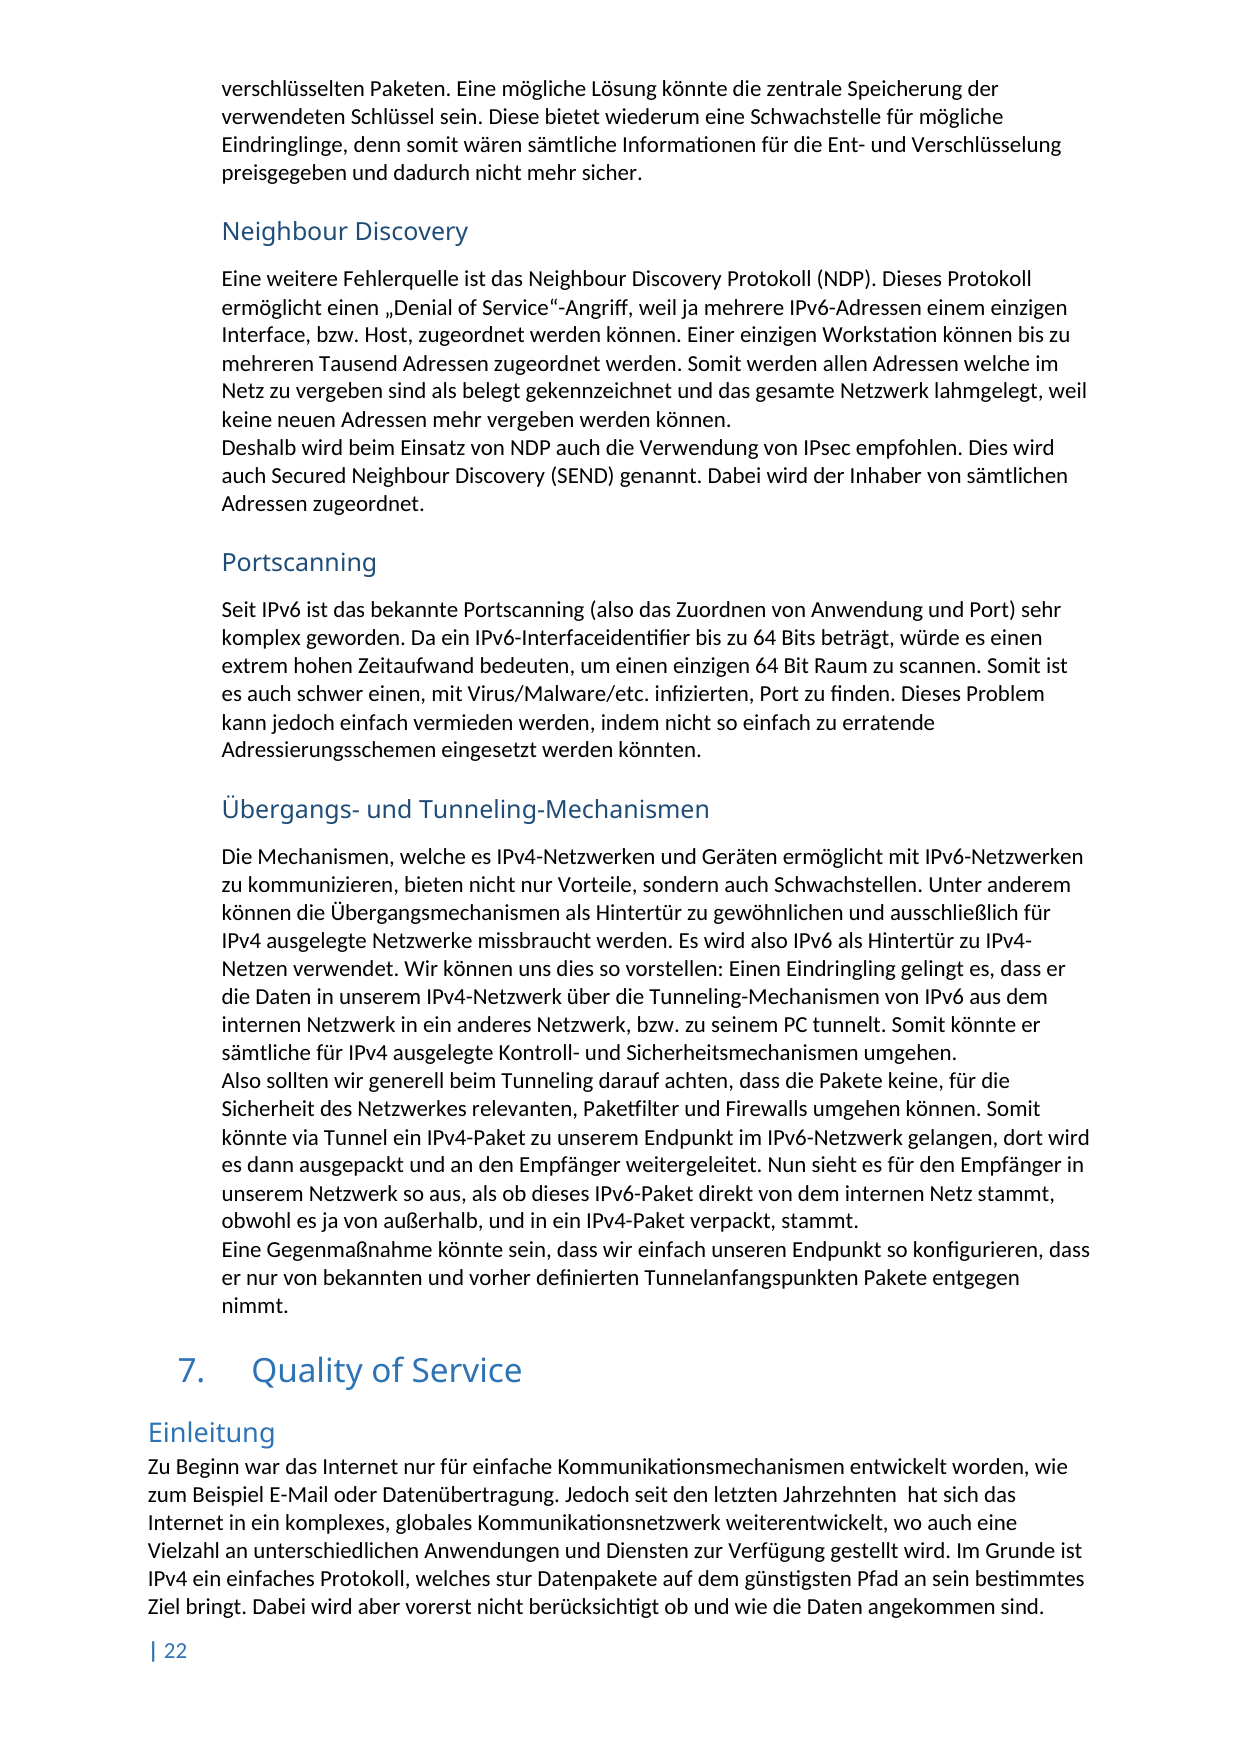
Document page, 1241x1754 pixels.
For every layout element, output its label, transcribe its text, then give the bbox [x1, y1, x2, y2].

text Eine weitere Fehlerquelle ist das Neighbour Discovery Protokoll (NDP). Dieses Protokoll ermöglicht einen „Denial of Service“-Angriff, weil ja mehrere IPv6-Adressen einem einzigen Interface, bzw. Host, zugeordnet werden können. Einer einzigen Workstation können bis zu mehreren Tausend Adressen zugeordnet werden. Somit werden allen Adressen welche im Netz zu vergeben sind als belegt gekennzeichnet und das gesamte Netzwerk lahmgelegt, weil keine neuen Adressen mehr vergeben werden können. [221, 264, 1093, 433]
text verschlüsselten Paketen. Eine mögliche Lösung könnte die zentrale Speicherung der verwendeten Schlüssel sein. Diese bietet wiederum eine Schwachstelle für mögliche Eindringlinge, denn somit wären sämtliche Informationen für die Ent- und Verschlüsselung preisgegeben und dadurch nicht mehr sicher. [221, 74, 1093, 186]
list Quality of Service [177, 1347, 1093, 1392]
subtitle Übergangs- und Tunneling-Mechanismen [148, 792, 1093, 826]
text Die Mechanismen, welche es IPv4-Netzwerken und Geräten ermöglicht mit IPv6-Netzwerken zu kommunizieren, bieten nicht nur Vorteile, sondern auch Schwachstellen. Unter anderem können die Übergangsmechanismen als Hintertür zu gewöhnlichen und ausschließlich für IPv4 ausgelegte Netzwerke missbraucht werden. Es wird also IPv6 als Hintertür zu IPv4-Netzen verwendet. Wir können uns dies so vorstellen: Einen Eindringling gelingt es, dass er die Daten in unserem IPv4-Netzwerk über die Tunneling-Mechanismen von IPv6 aus dem internen Netzwerk in ein anderes Netzwerk, bzw. zu seinem PC tunnelt. Somit könnte er sämtliche für IPv4 ausgelegte Kontroll- und Sicherheitsmechanismen umgehen. [221, 842, 1093, 1067]
text Zu Beginn war das Internet nur für einfache Kommunikationsmechanismen entwickelt worden, wie zum Beispiel E-Mail oder Datenübertragung. Jedoch seit den letzten Jahrzehnten hat sich das Internet in ein komplexes, globales Kommunikationsnetzwerk weiterentwickelt, wo auch eine Vielzahl an unterschiedlichen Anwendungen und Diensten zur Verfügung gestellt wird. Im Grunde ist IPv4 ein einfaches Protokoll, welches stur Datenpakete auf dem günstigsten Pfad an sein bestimmtes Ziel bringt. Dabei wird aber vorerst nicht berücksichtigt ob und wie die Daten angekommen sind. [148, 1452, 1093, 1621]
text Deshalb wird beim Einsatz von NDP auch die Verwendung von IPsec empfohlen. Dies wird auch Secured Neighbour Discovery (SEND) genannt. Dabei wird der Inhaber von sämtlichen Adressen zugeordnet. [221, 433, 1093, 517]
subtitle Einleitung [148, 1413, 1093, 1450]
subtitle Portscanning [148, 545, 1093, 579]
text Seit IPv6 ist das bekannte Portscanning (also das Zuordnen von Anwendung und Port) sehr komplex geworden. Da ein IPv6-Interfaceidentifier bis zu 64 Bits beträgt, würde es einen extrem hohen Zeitaufwand bedeuten, um einen einzigen 64 Bit Raum zu scannen. Somit ist es auch schwer einen, mit Virus/Malware/etc. infizierten, Port zu finden. Dieses Problem kann jedoch einfach vermieden werden, indem nicht so einfach zu erratende Adressierungsschemen eingesetzt werden könnten. [221, 596, 1093, 764]
text Also sollten wir generell beim Tunneling darauf achten, dass die Pakete keine, für die Sicherheit des Netzwerkes relevanten, Paketfilter und Firewalls umgehen können. Somit könnte via Tunnel ein IPv4-Paket zu unserem Endpunkt im IPv6-Netzwerk gelangen, dort wird es dann ausgepackt und an den Empfänger weitergeleitet. Nun sieht es für den Empfänger in unserem Netzwerk so aus, als ob dieses IPv6-Paket direkt von dem internen Netz stammt, obwohl es ja von außerhalb, und in ein IPv4-Paket verpackt, stammt. [221, 1067, 1093, 1235]
subtitle Neighbour Discovery [148, 214, 1093, 248]
text Eine Gegenmaßnahme könnte sein, dass wir einfach unseren Endpunkt so konfigurieren, dass er nur von bekannten und vorher definierten Tunnelanfangspunkten Pakete entgegen nimmt. [221, 1235, 1093, 1319]
